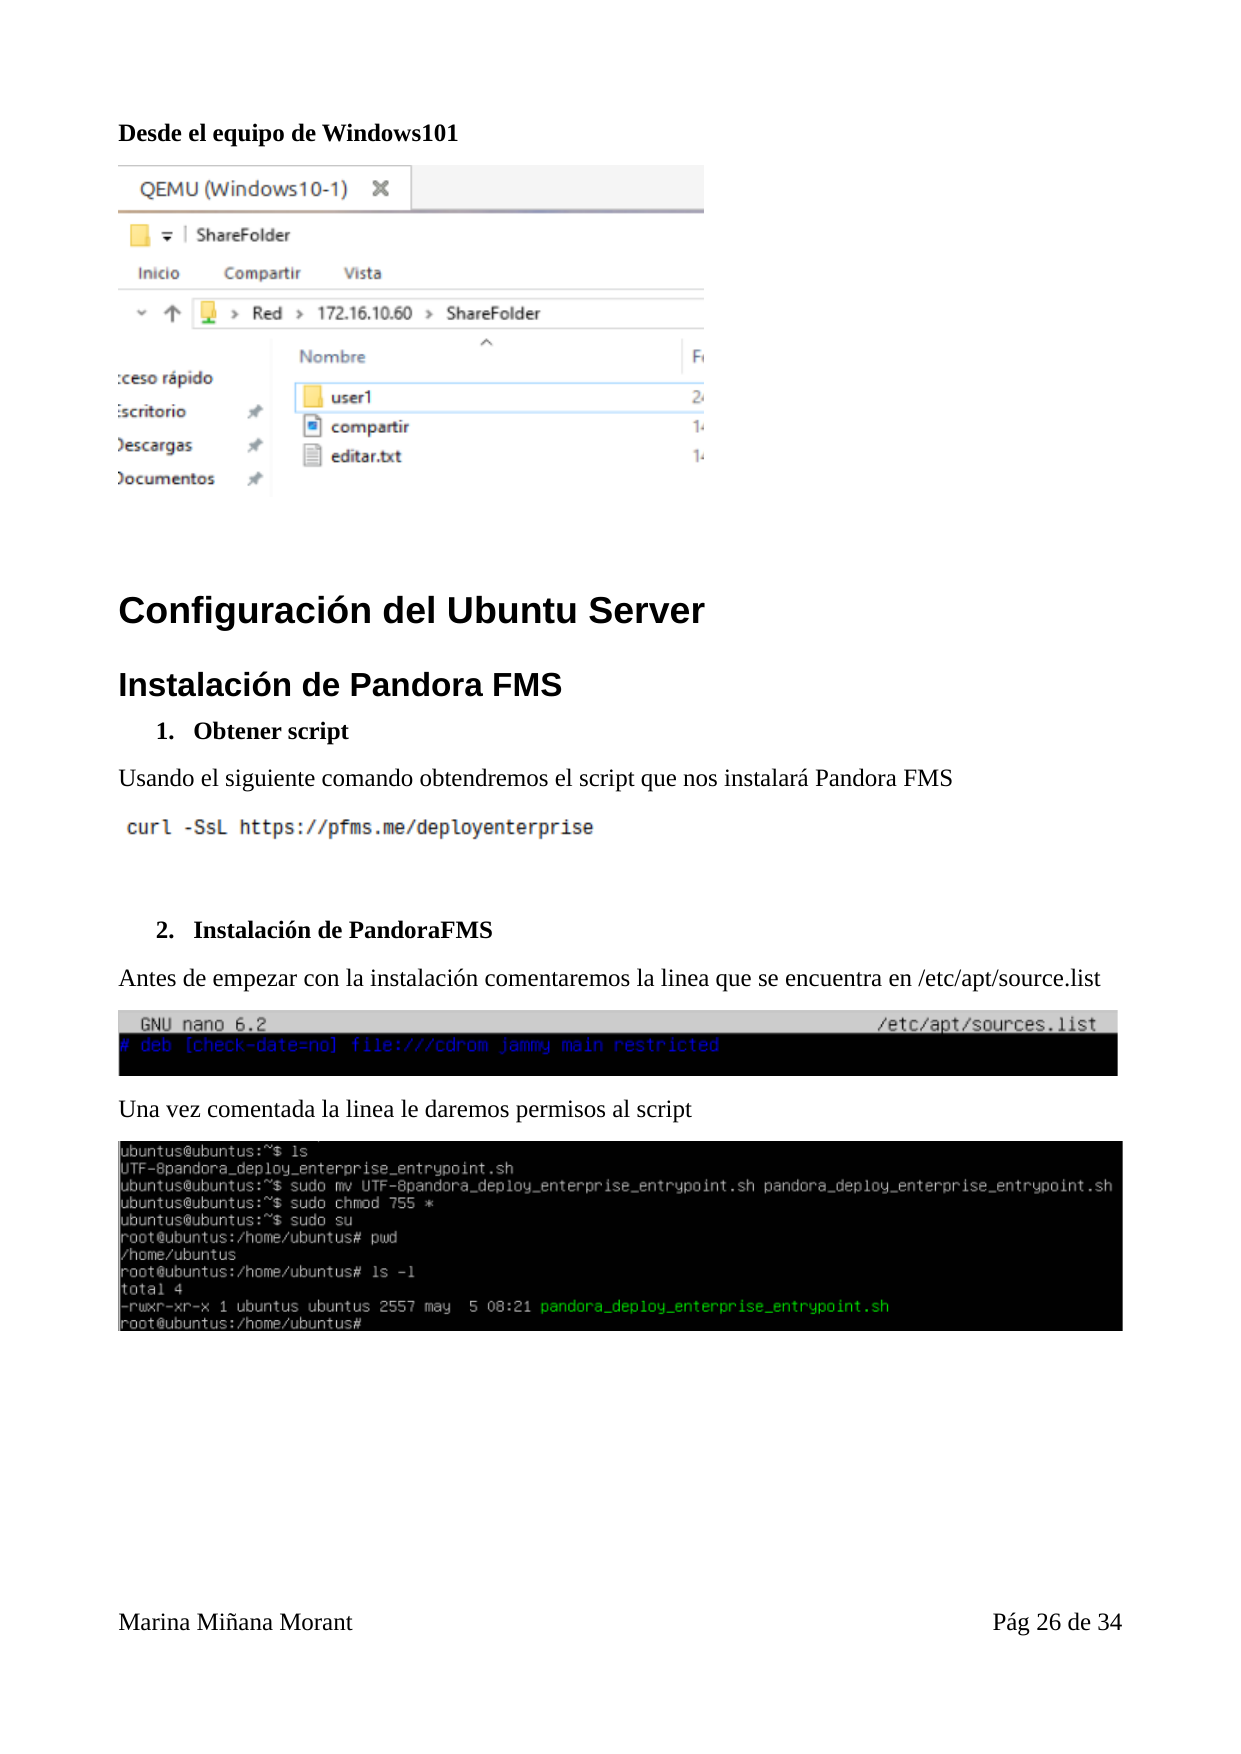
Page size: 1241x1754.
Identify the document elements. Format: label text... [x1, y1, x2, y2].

subtitle Instalación de Pandora FMS [118, 665, 1122, 703]
picture [118, 165, 704, 497]
text Una vez comentada la linea le daremos permisos al script [118, 1094, 1122, 1123]
subtitle Configuración del Ubuntu Server [118, 588, 1122, 632]
text Antes de empezar con la instalación comentaremos la linea que se encuentra en /etc/apt/source.list [118, 963, 1122, 991]
picture [118, 1141, 1123, 1331]
picture [118, 811, 604, 849]
text Usando el siguiente comando obtendremos el script que nos instalará Pandora FMS [118, 763, 1122, 792]
list Obtener script [156, 716, 1122, 744]
text Desde el equipo de Windows101 [118, 118, 1122, 147]
list Instalación de PandoraFMS [156, 915, 1122, 944]
picture [118, 1010, 1118, 1076]
